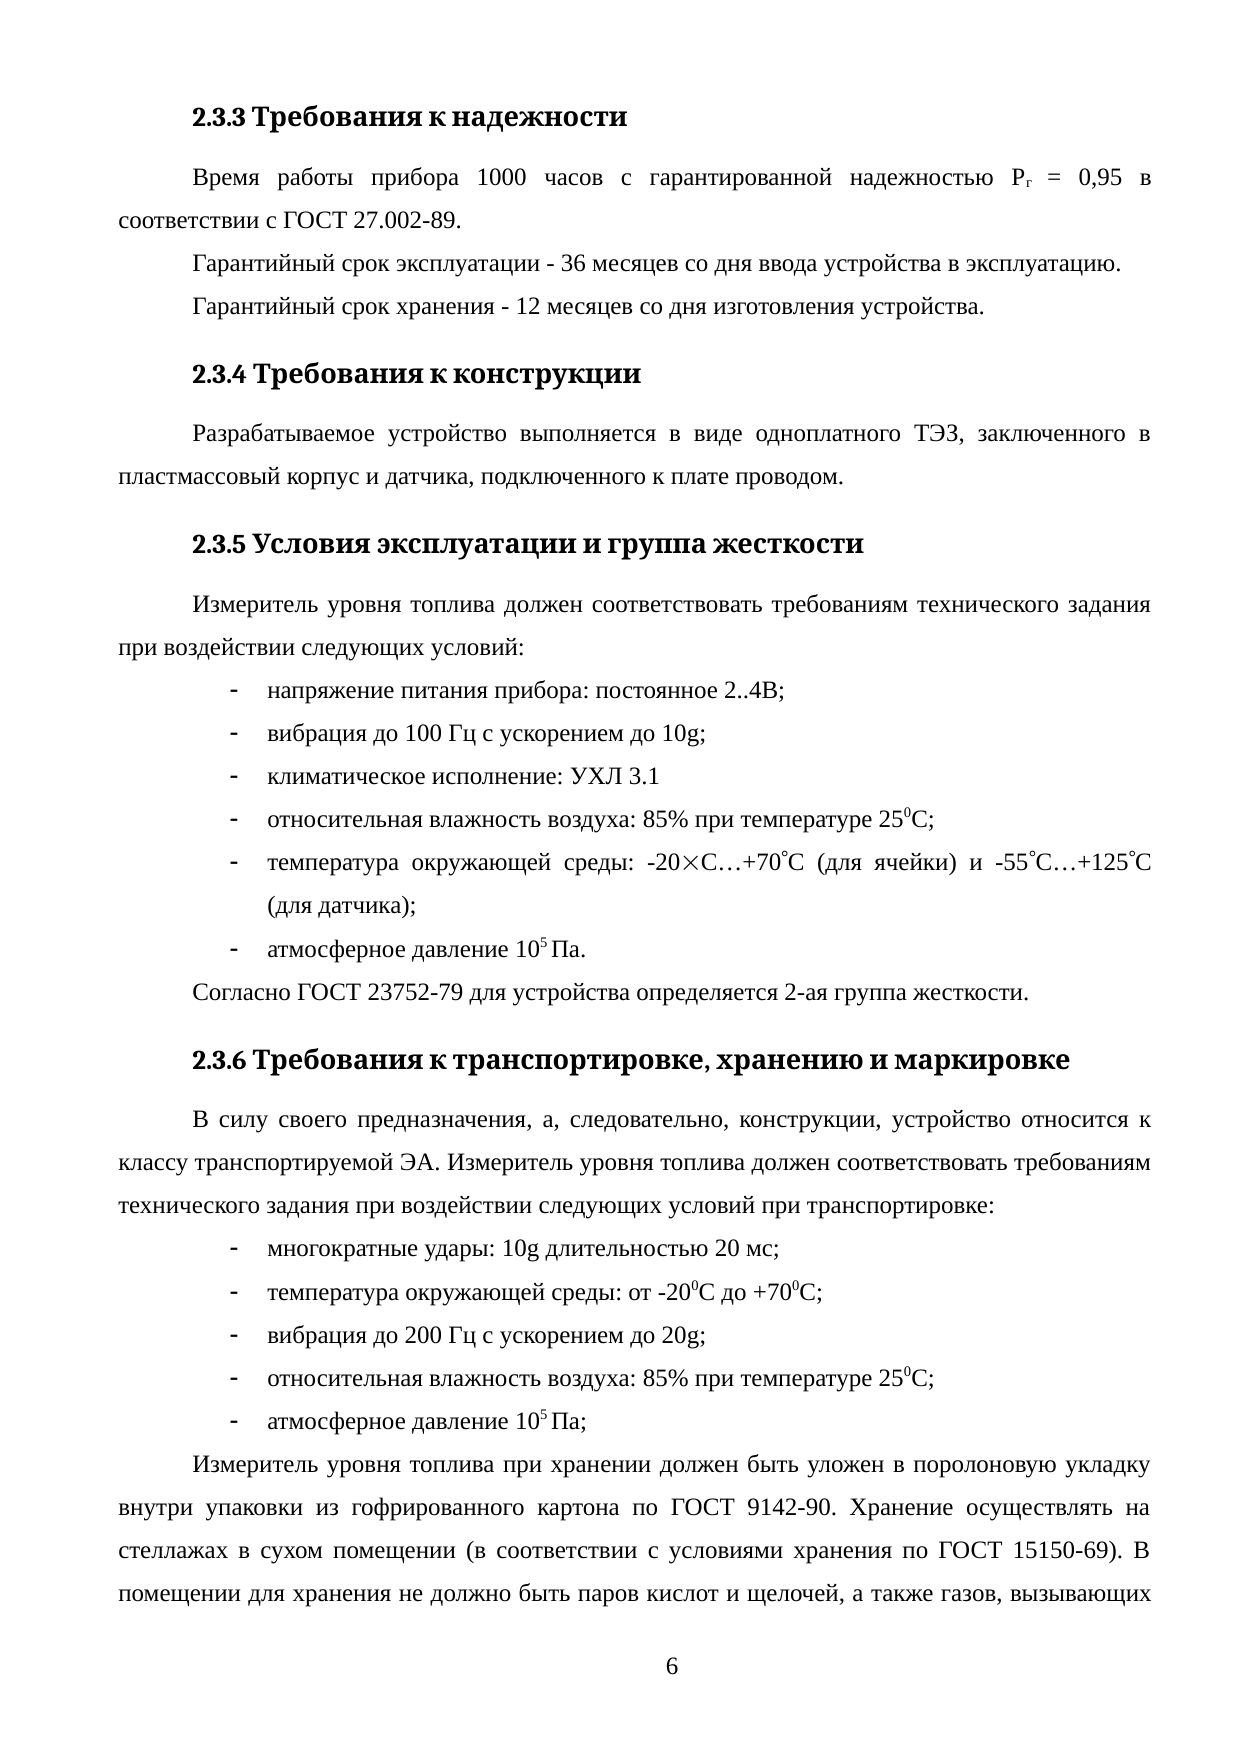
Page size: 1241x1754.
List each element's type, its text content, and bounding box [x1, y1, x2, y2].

subtitle 2.3.3 Требования к надежности [118, 102, 1152, 134]
list напряжение питания прибора: постоянное 2..4В; [229, 675, 1152, 704]
list относительная влажность воздуха: 85% при температуре 250С; [229, 1363, 1152, 1392]
subtitle 2.3.4 Требования к конструкции [118, 359, 1152, 390]
list вибрация до 100 Гц с ускорением до 10g; [229, 718, 1152, 747]
text Гарантийный срок хранения - 12 месяцев со дня изготовления устройства. [118, 291, 1152, 320]
list вибрация до 200 Гц с ускорением до 20g; [229, 1320, 1152, 1348]
text В силу своего предназначения, а, следовательно, конструкции, устройство относится к классу транспортируемой ЭА. Измеритель уровня топлива должен соответствовать требованиям технического задания при воздействии следующих условий при транспортировке: [118, 1104, 1152, 1219]
list Согласно ГОСТ 23752-79 для устройства определяется 2-ая группа жесткости. [118, 977, 1152, 1006]
subtitle 2.3.5 Условия эксплуатации и группа жесткости [118, 529, 1152, 561]
list атмосферное давление 105 Па; [229, 1406, 1152, 1435]
list температура окружающей среды: -20С…+70С (для ячейки) и -55С…+125С (для датчика); [229, 847, 1152, 919]
text Измеритель уровня топлива должен соответствовать требованиям технического задания при воздействии следующих условий: [118, 589, 1152, 661]
text Измеритель уровня топлива при хранении должен быть уложен в поролоновую укладку внутри упаковки из гофрированного картона по ГОСТ 9142-90. Хранение осуществлять на стеллажах в сухом помещении (в соответствии с условиями хранения по ГОСТ 15150-69). В помещении для хранения не должно быть паров кислот и щелочей, а также газов, вызывающих [118, 1449, 1152, 1607]
list атмосферное давление 105 Па. [229, 934, 1152, 962]
subtitle 2.3.6 Требования к транспортировке, хранению и маркировке [118, 1045, 1152, 1076]
list климатическое исполнение: УХЛ 3.1 [229, 761, 1152, 790]
text Разрабатываемое устройство выполняется в виде одноплатного ТЭЗ, заключенного в пластмассовый корпус и датчика, подключенного к плате проводом. [118, 418, 1152, 490]
list многократные удары: 10g длительностью 20 мс; [229, 1233, 1152, 1262]
text Гарантийный срок эксплуатации - 36 месяцев со дня ввода устройства в эксплуатацию. [118, 248, 1152, 277]
list относительная влажность воздуха: 85% при температуре 250С; [229, 804, 1152, 833]
text Время работы прибора 1000 часов с гарантированной надежностью Рг = 0,95 в соответствии с ГОСТ 27.002-89. [118, 162, 1152, 233]
list температура окружающей среды: от -200С до +700С; [229, 1277, 1152, 1305]
